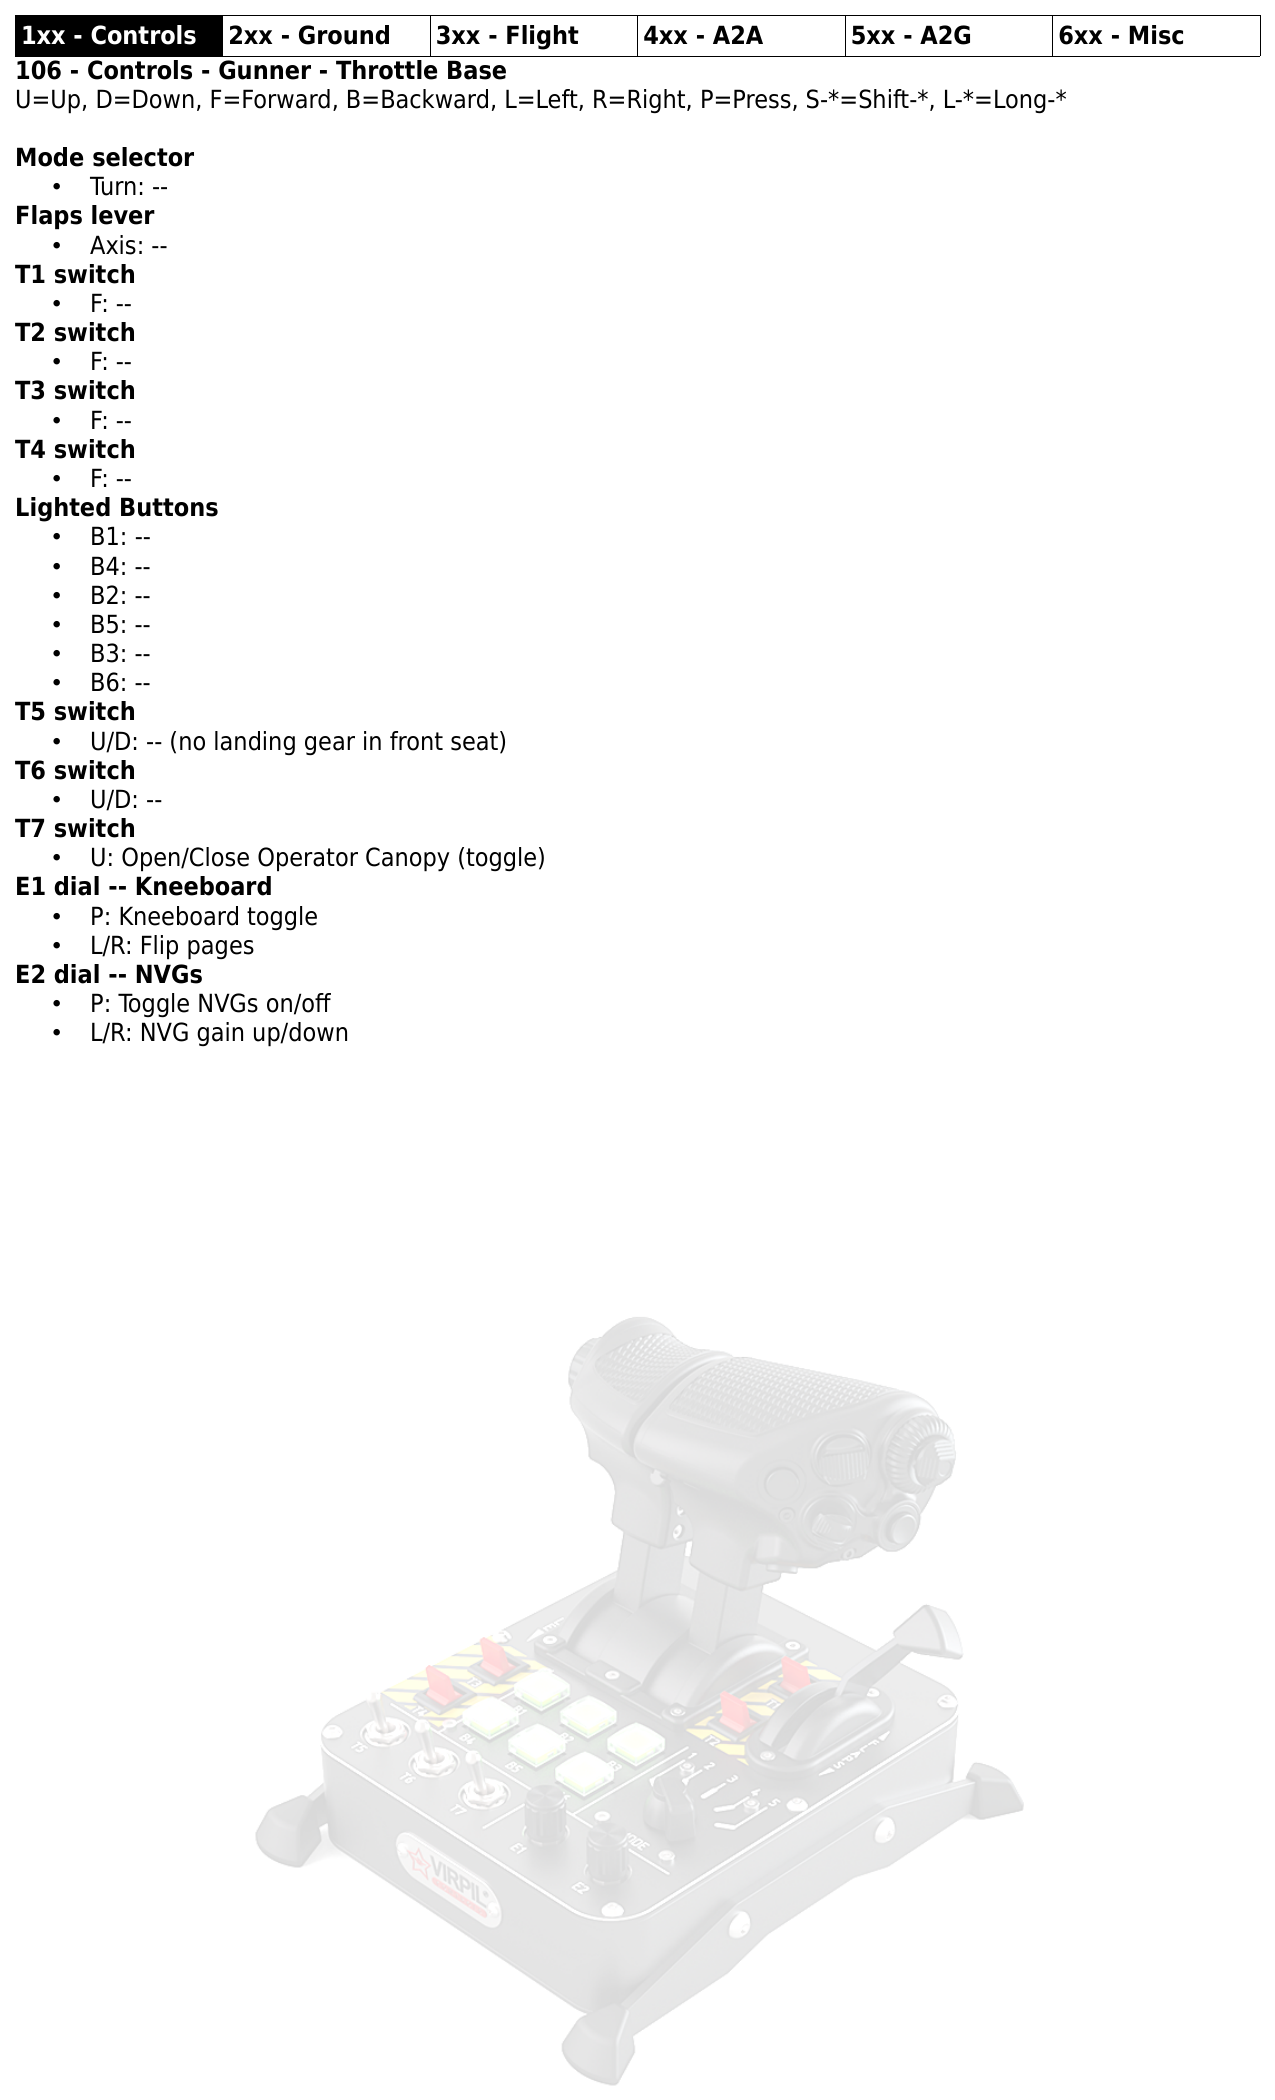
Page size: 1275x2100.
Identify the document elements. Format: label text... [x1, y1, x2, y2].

list B6: -- [52, 668, 1260, 697]
list F: -- [52, 464, 1260, 493]
list L/R: Flip pages [52, 931, 1260, 960]
list U: Open/Close Operator Canopy (toggle) [52, 843, 1260, 872]
list U/D: -- [52, 785, 1260, 814]
table_header 3xx - Flight [431, 16, 637, 56]
text T4 switch [15, 435, 1260, 464]
text Flaps lever [15, 202, 1260, 231]
list Axis: -- [52, 231, 1260, 260]
text T7 switch [15, 814, 1260, 843]
list B5: -- [52, 610, 1260, 639]
table_header 4xx - A2A [638, 16, 845, 56]
table_header 6xx - Misc [1053, 16, 1260, 56]
text T2 switch [15, 318, 1260, 347]
text T1 switch [15, 260, 1260, 289]
text T3 switch [15, 377, 1260, 406]
text U=Up, D=Down, F=Forward, B=Backward, L=Left, R=Right, P=Press, S-*=Shift-*, L-*=Long-* [15, 85, 1260, 114]
text Mode selector [15, 143, 1260, 172]
list Turn: -- [52, 172, 1260, 202]
list B2: -- [52, 581, 1260, 610]
list P: Kneeboard toggle [52, 902, 1260, 931]
list F: -- [52, 347, 1260, 377]
text Lighted Buttons [15, 493, 1260, 522]
list L/R: NVG gain up/down [52, 1018, 1260, 1047]
table_header 1xx - Controls [16, 16, 222, 56]
list P: Toggle NVGs on/off [52, 989, 1260, 1018]
text E2 dial -- NVGs [15, 960, 1260, 989]
list B1: -- [52, 522, 1260, 552]
table_header 5xx - A2G [846, 16, 1052, 56]
text T6 switch [15, 756, 1260, 785]
list F: -- [52, 289, 1260, 318]
text 106 - Controls - Gunner - Throttle Base [15, 57, 1260, 85]
text E1 dial -- Kneeboard [15, 872, 1260, 902]
list F: -- [52, 406, 1260, 435]
text T5 switch [15, 697, 1260, 727]
list U/D: -- (no landing gear in front seat) [52, 727, 1260, 756]
list B4: -- [52, 552, 1260, 581]
list B3: -- [52, 639, 1260, 668]
table_header 2xx - Ground [223, 16, 430, 56]
